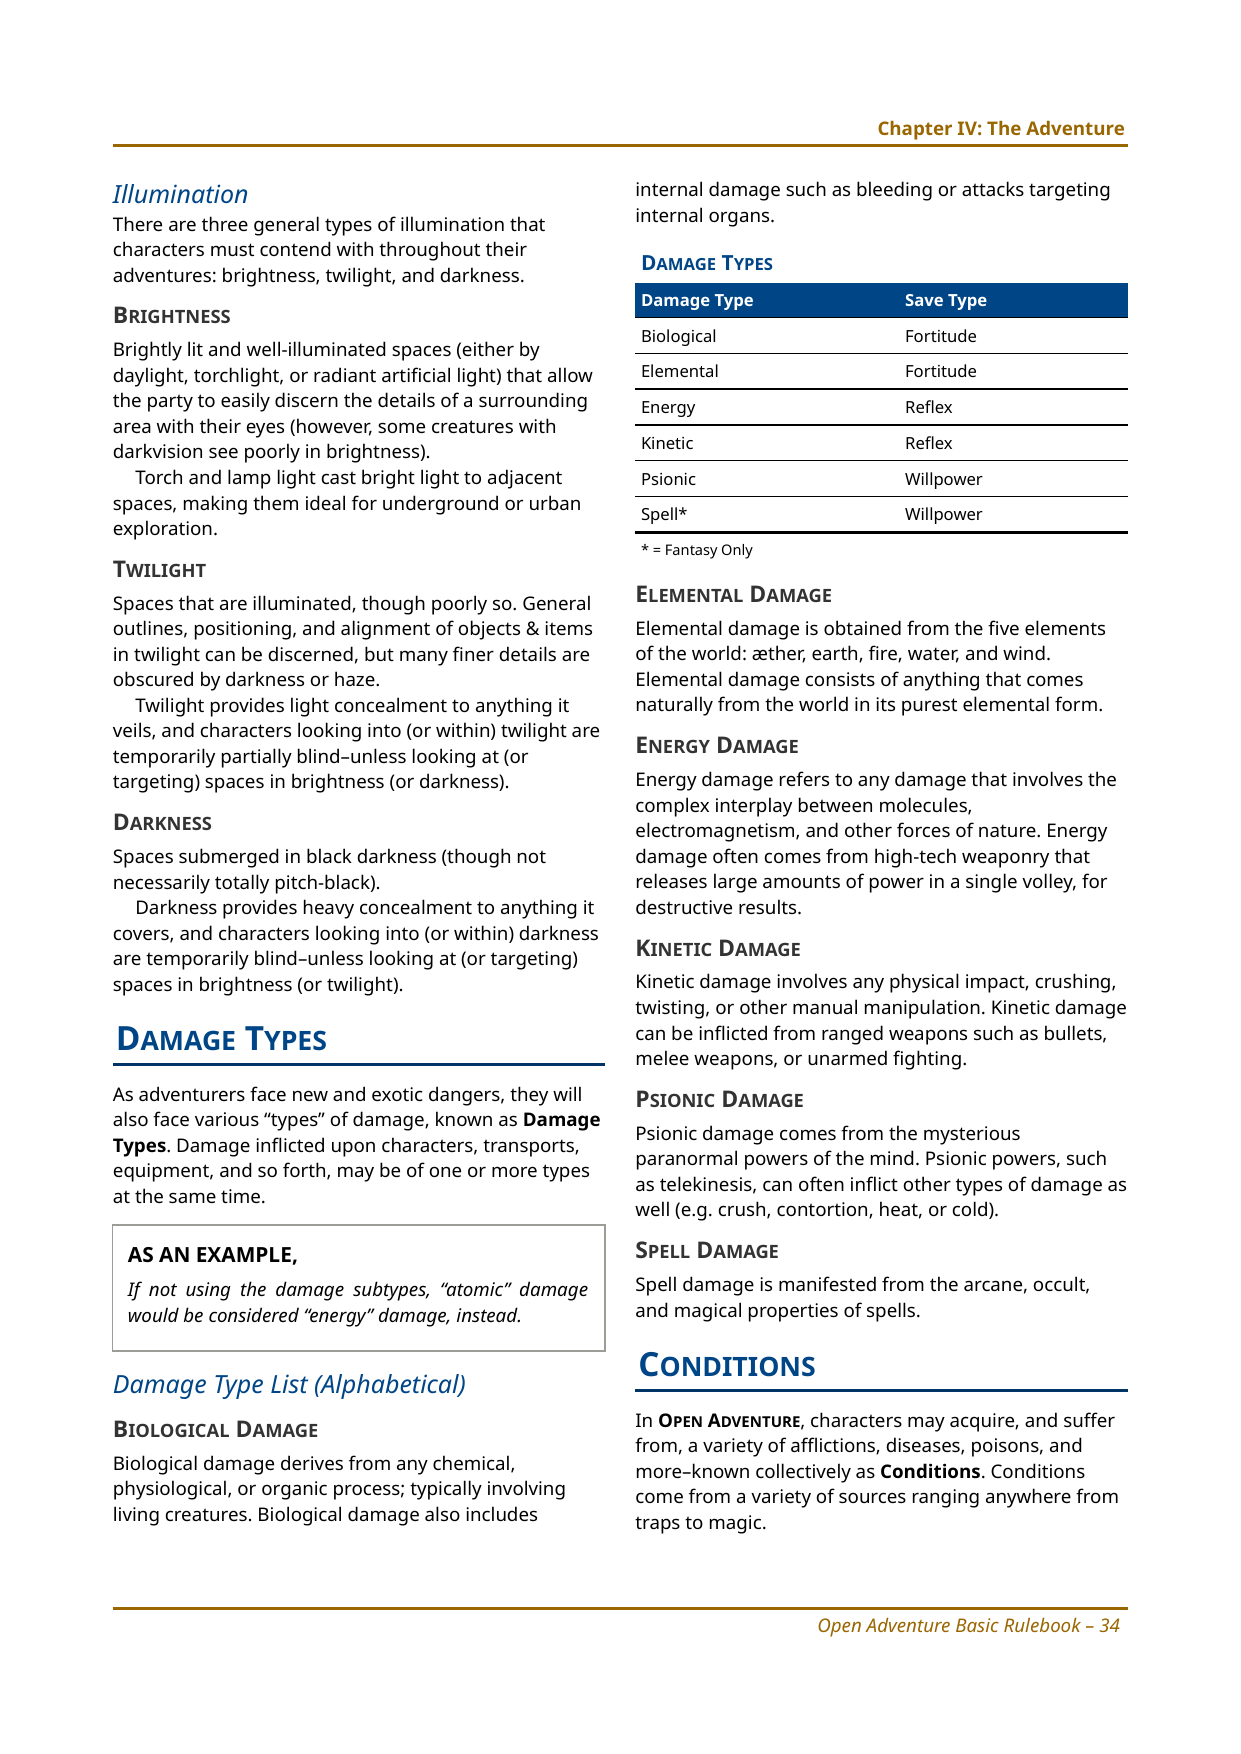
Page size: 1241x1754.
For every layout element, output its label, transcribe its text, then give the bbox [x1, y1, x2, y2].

table_cell Psionic [635, 461, 899, 496]
text In Open Adventure, characters may acquire, and suffer from, a variety of afflictions, diseases, poisons, and more–known collectively as Conditions. Conditions come from a variety of sources ranging anywhere from traps to magic. [635, 1407, 1128, 1535]
table_cell Spell* [635, 497, 899, 531]
subtitle Elemental Damage [635, 578, 1128, 609]
table_cell Kinetic [635, 426, 899, 460]
table_cell Damage Type [635, 283, 899, 317]
subtitle Spell Damage [635, 1234, 1128, 1265]
text Psionic damage comes from the mysterious paranormal powers of the mind. Psionic powers, such as telekinesis, can often inflict other types of damage as well (e.g. crush, contortion, heat, or cold). [635, 1120, 1128, 1222]
subtitle Energy Damage [635, 729, 1128, 760]
text Energy damage refers to any damage that involves the complex interplay between molecules, electromagnetism, and other forces of nature. Energy damage often comes from high-tech weaponry that releases large amounts of power in a single volley, for destructive results. [635, 766, 1128, 919]
table_cell Fortitude [899, 354, 1128, 388]
subtitle Damage Type List (Alphabetical) [113, 1366, 605, 1401]
subtitle Kinetic Damage [635, 931, 1128, 963]
subtitle Psionic Damage [635, 1083, 1128, 1114]
subtitle Twilight [113, 553, 605, 584]
table_cell Biological [635, 318, 899, 353]
subtitle Illumination [113, 177, 605, 211]
text Torch and lamp light cast bright light to adjacent spaces, making them ideal for underground or urban exploration. [113, 464, 605, 541]
text internal damage such as bleeding or attacks targeting internal organs. [635, 177, 1128, 228]
text There are three general types of illumination that characters must contend with throughout their adventures: brightness, twilight, and darkness. [113, 211, 605, 287]
text Biological damage derives from any chemical, physiological, or organic process; typically involving living creatures. Biological damage also includes [113, 1450, 605, 1526]
table_cell Willpower [899, 497, 1128, 531]
table_cell Reflex [899, 426, 1128, 460]
text Spell damage is manifested from the arcane, occult, and magical properties of spells. [635, 1271, 1128, 1322]
table_cell Elemental [635, 354, 899, 388]
table_cell Energy [635, 390, 899, 424]
text As adventurers face new and exotic dangers, they will also face various “types” of damage, known as Damage Types. Damage inflicted upon characters, transports, equipment, and so forth, may be of one or more types at the same time. [113, 1081, 605, 1209]
text Twilight provides light concealment to anything it veils, and characters looking into (or within) twilight are temporarily partially blind–unless looking at (or targeting) spaces in brightness (or darkness). [113, 692, 605, 794]
table_cell * = Fantasy Only [635, 534, 1128, 566]
table_header As An Example, If not using the damage subtypes, “atomic” damage would be considered “energy” damage, instead. [113, 1226, 604, 1350]
subtitle Brightness [113, 299, 605, 331]
subtitle Biological Damage [113, 1412, 605, 1444]
table_cell Reflex [899, 390, 1128, 424]
table_cell Fortitude [899, 318, 1128, 353]
subtitle Darkness [113, 806, 605, 837]
table_header Damage Types [635, 243, 1128, 283]
text Elemental damage is obtained from the five elements of the world: æther, earth, fire, water, and wind. Elemental damage consists of anything that comes naturally from the world in its purest elemental form. [635, 615, 1128, 717]
text Kinetic damage involves any physical impact, crushing, twisting, or other manual manipulation. Kinetic damage can be inflicted from ranged weapons such as bullets, melee weapons, or unarmed fighting. [635, 969, 1128, 1071]
table_cell Willpower [899, 461, 1128, 496]
text Spaces that are illuminated, though poorly so. General outlines, positioning, and alignment of objects & items in twilight can be discerned, but many finer details are obscured by darkness or haze. [113, 590, 605, 692]
text Brightly lit and well-illuminated spaces (either by daylight, torchlight, or radiant artificial light) that allow the party to easily discern the details of a surrounding area with their eyes (however, some creatures with darkvision see poorly in brightness). [113, 337, 605, 464]
table_cell Save Type [899, 283, 1128, 317]
text Darkness provides heavy concealment to anything it covers, and characters looking into (or within) darkness are temporarily blind–unless looking at (or targeting) spaces in brightness (or twilight). [113, 894, 605, 997]
text Spaces submerged in black darkness (though not necessarily totally pitch-black). [113, 843, 605, 894]
